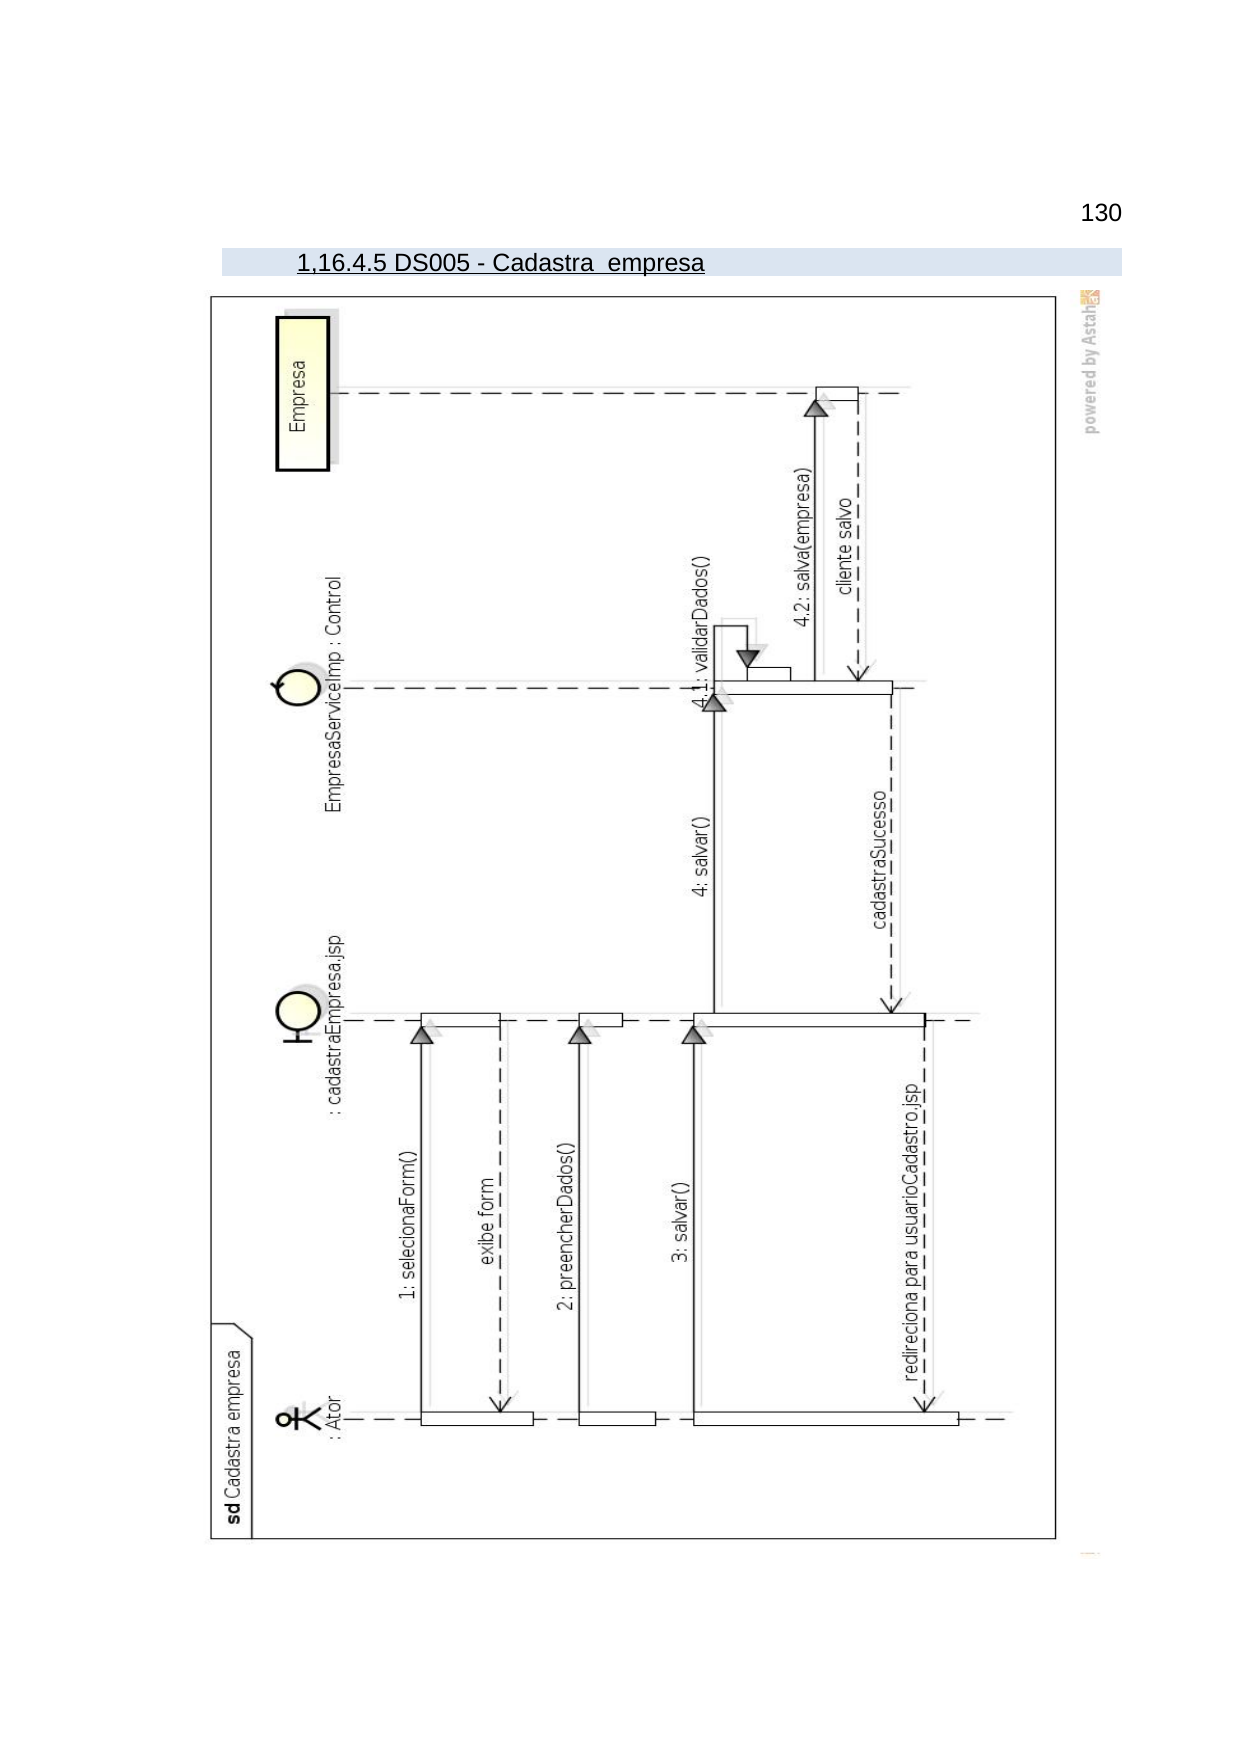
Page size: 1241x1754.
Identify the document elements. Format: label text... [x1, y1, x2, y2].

picture [194, 290, 1105, 1559]
subtitle 1,16.4.5 DS005 - Cadastra empresa [222, 248, 1122, 276]
